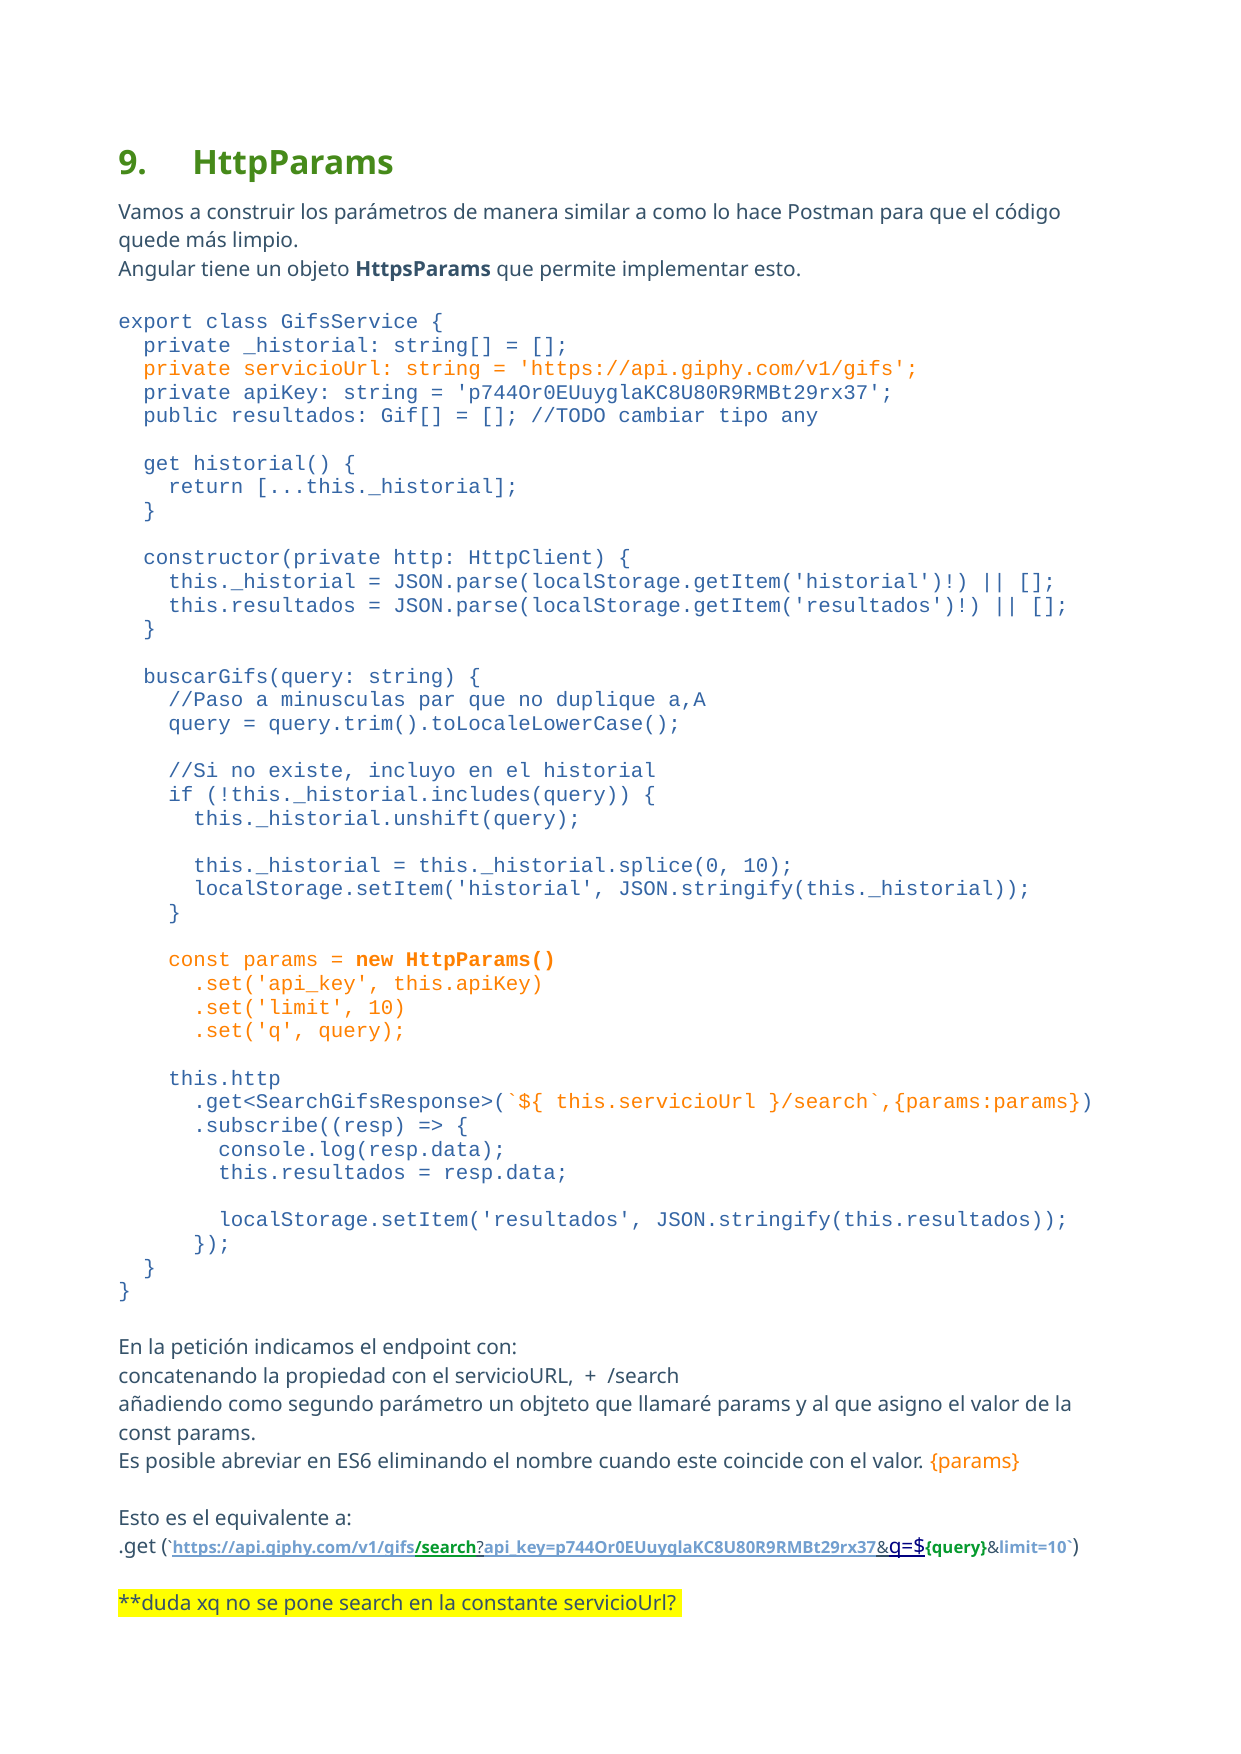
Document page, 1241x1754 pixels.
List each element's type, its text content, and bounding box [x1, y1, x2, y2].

text .set('limit', 10) [118, 997, 1122, 1020]
text }); [118, 1233, 1122, 1257]
text this.resultados = JSON.parse(localStorage.getItem('resultados')!) || []; [118, 595, 1122, 618]
text .subscribe((resp) => { [118, 1115, 1122, 1138]
text Vamos a construir los parámetros de manera similar a como lo hace Postman para que el código quede más limpio. [118, 197, 1122, 254]
text get historial() { [118, 453, 1122, 476]
text if (!this._historial.includes(query)) { [118, 784, 1122, 807]
text private servicioUrl: string = 'https://api.giphy.com/v1/gifs'; [118, 358, 1122, 382]
text localStorage.setItem('historial', JSON.stringify(this._historial)); [118, 878, 1122, 902]
text this.resultados = resp.data; [118, 1162, 1122, 1186]
text export class GifsService { [118, 311, 1122, 334]
text **duda xq no se pone search en la constante servicioUrl? [118, 1588, 1122, 1617]
text Es posible abreviar en ES6 eliminando el nombre cuando este coincide con el valor. {params} [118, 1446, 1122, 1475]
text añadiendo como segundo parámetro un objteto que llamaré params y al que asigno el valor de la const params. [118, 1389, 1122, 1446]
text this._historial = this._historial.splice(0, 10); [118, 855, 1122, 878]
text console.log(resp.data); [118, 1138, 1122, 1162]
text .set('api_key', this.apiKey) [118, 973, 1122, 997]
text private _historial: string[] = []; [118, 334, 1122, 358]
text localStorage.setItem('resultados', JSON.stringify(this.resultados)); [118, 1209, 1122, 1233]
text .get (`https://api.giphy.com/v1/gifs/search?api_key=p744Or0EUuyglaKC8U80R9RMBt29rx37&q=${query}&limit=10`) [118, 1532, 1122, 1560]
text Esto es el equivalente a: [118, 1503, 1122, 1532]
text } [118, 500, 1122, 524]
text //Si no existe, incluyo en el historial [118, 760, 1122, 784]
text this.http [118, 1068, 1122, 1091]
text this._historial.unshift(query); [118, 807, 1122, 831]
text constructor(private http: HttpClient) { [118, 547, 1122, 571]
text public resultados: Gif[] = []; //TODO cambiar tipo any [118, 406, 1122, 429]
text .get<SearchGifsResponse>(`${ this.servicioUrl }/search`,{params:params}) [118, 1091, 1122, 1115]
text Angular tiene un objeto HttpsParams que permite implementar esto. [118, 254, 1122, 282]
text this._historial = JSON.parse(localStorage.getItem('historial')!) || []; [118, 571, 1122, 595]
text } [118, 618, 1122, 642]
text buscarGifs(query: string) { [118, 666, 1122, 689]
text } [118, 1257, 1122, 1280]
text } [118, 902, 1122, 926]
text return [...this._historial]; [118, 476, 1122, 500]
text query = query.trim().toLocaleLowerCase(); [118, 713, 1122, 737]
text const params = new HttpParams() [118, 949, 1122, 973]
text En la petición indicamos el endpoint con: [118, 1332, 1122, 1361]
subtitle HttpParams [118, 139, 1122, 185]
text } [118, 1280, 1122, 1304]
text .set('q', query); [118, 1020, 1122, 1044]
text //Paso a minusculas par que no duplique a,A [118, 689, 1122, 713]
text private apiKey: string = 'p744Or0EUuyglaKC8U80R9RMBt29rx37'; [118, 382, 1122, 406]
text concatenando la propiedad con el servicioURL, + /search [118, 1361, 1122, 1389]
